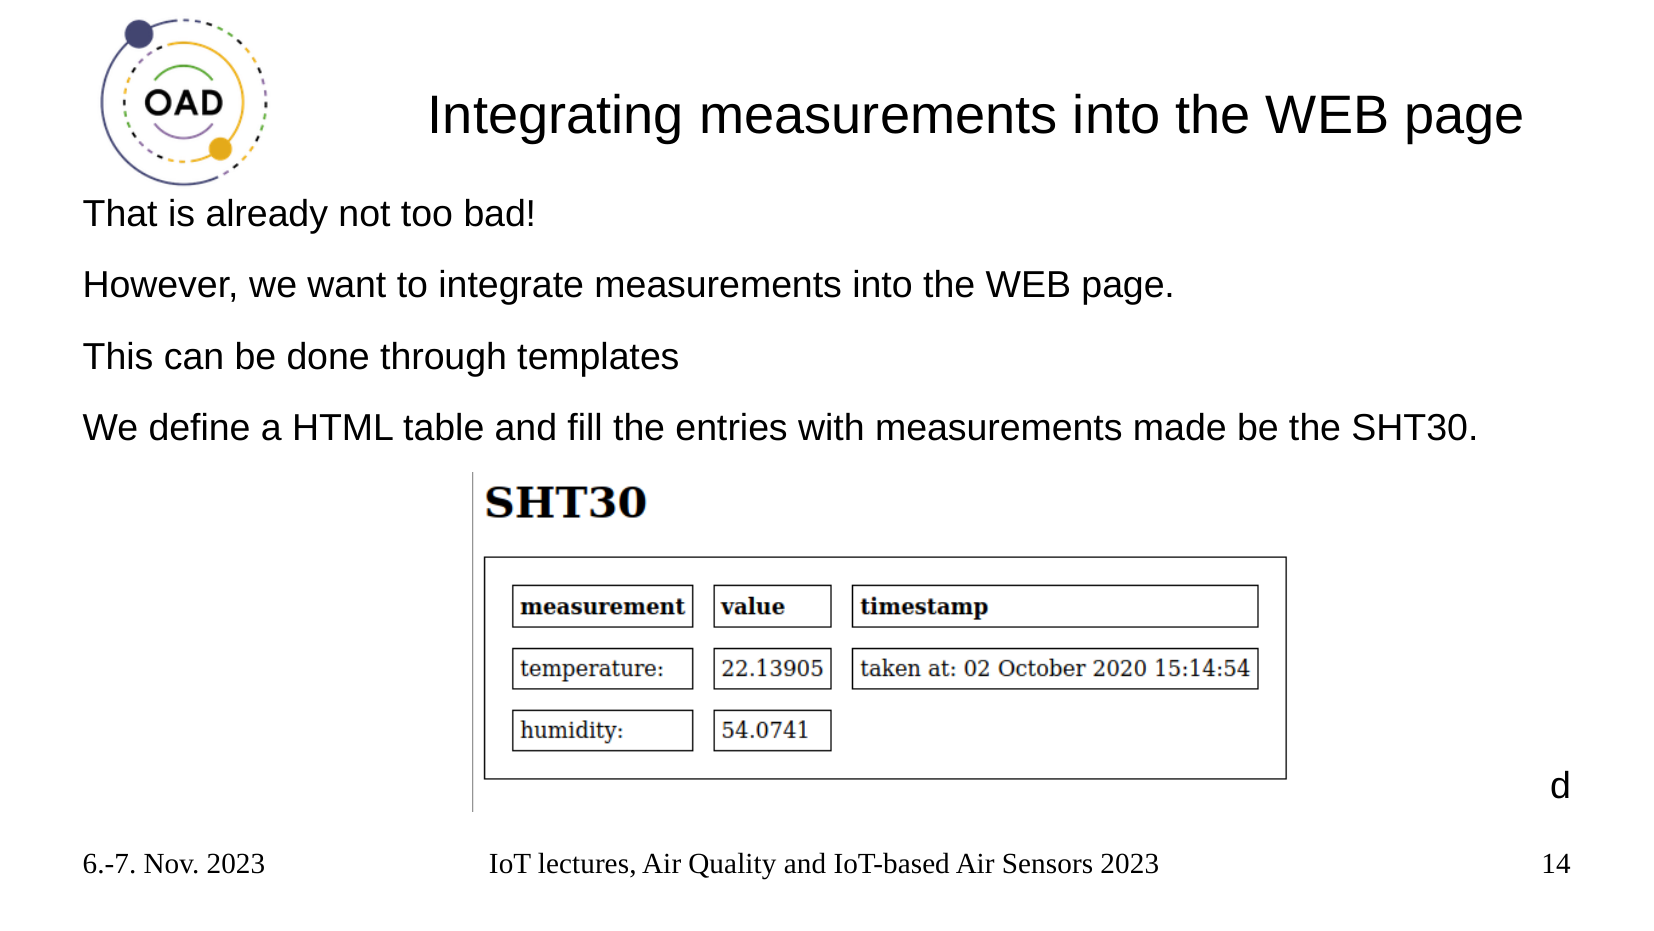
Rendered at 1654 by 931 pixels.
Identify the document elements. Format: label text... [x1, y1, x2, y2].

list That is already not too bad! However, we want to integrate measurements into the WEB page. This can be done through templates We define a HTML table and fill the entries with measurements made be the SHT30. [82, 192, 1571, 758]
title Integrating measurements into the WEB page [383, 37, 1571, 192]
picture [59, 4, 303, 207]
text_box d [1535, 757, 1613, 855]
picture [472, 472, 1330, 812]
